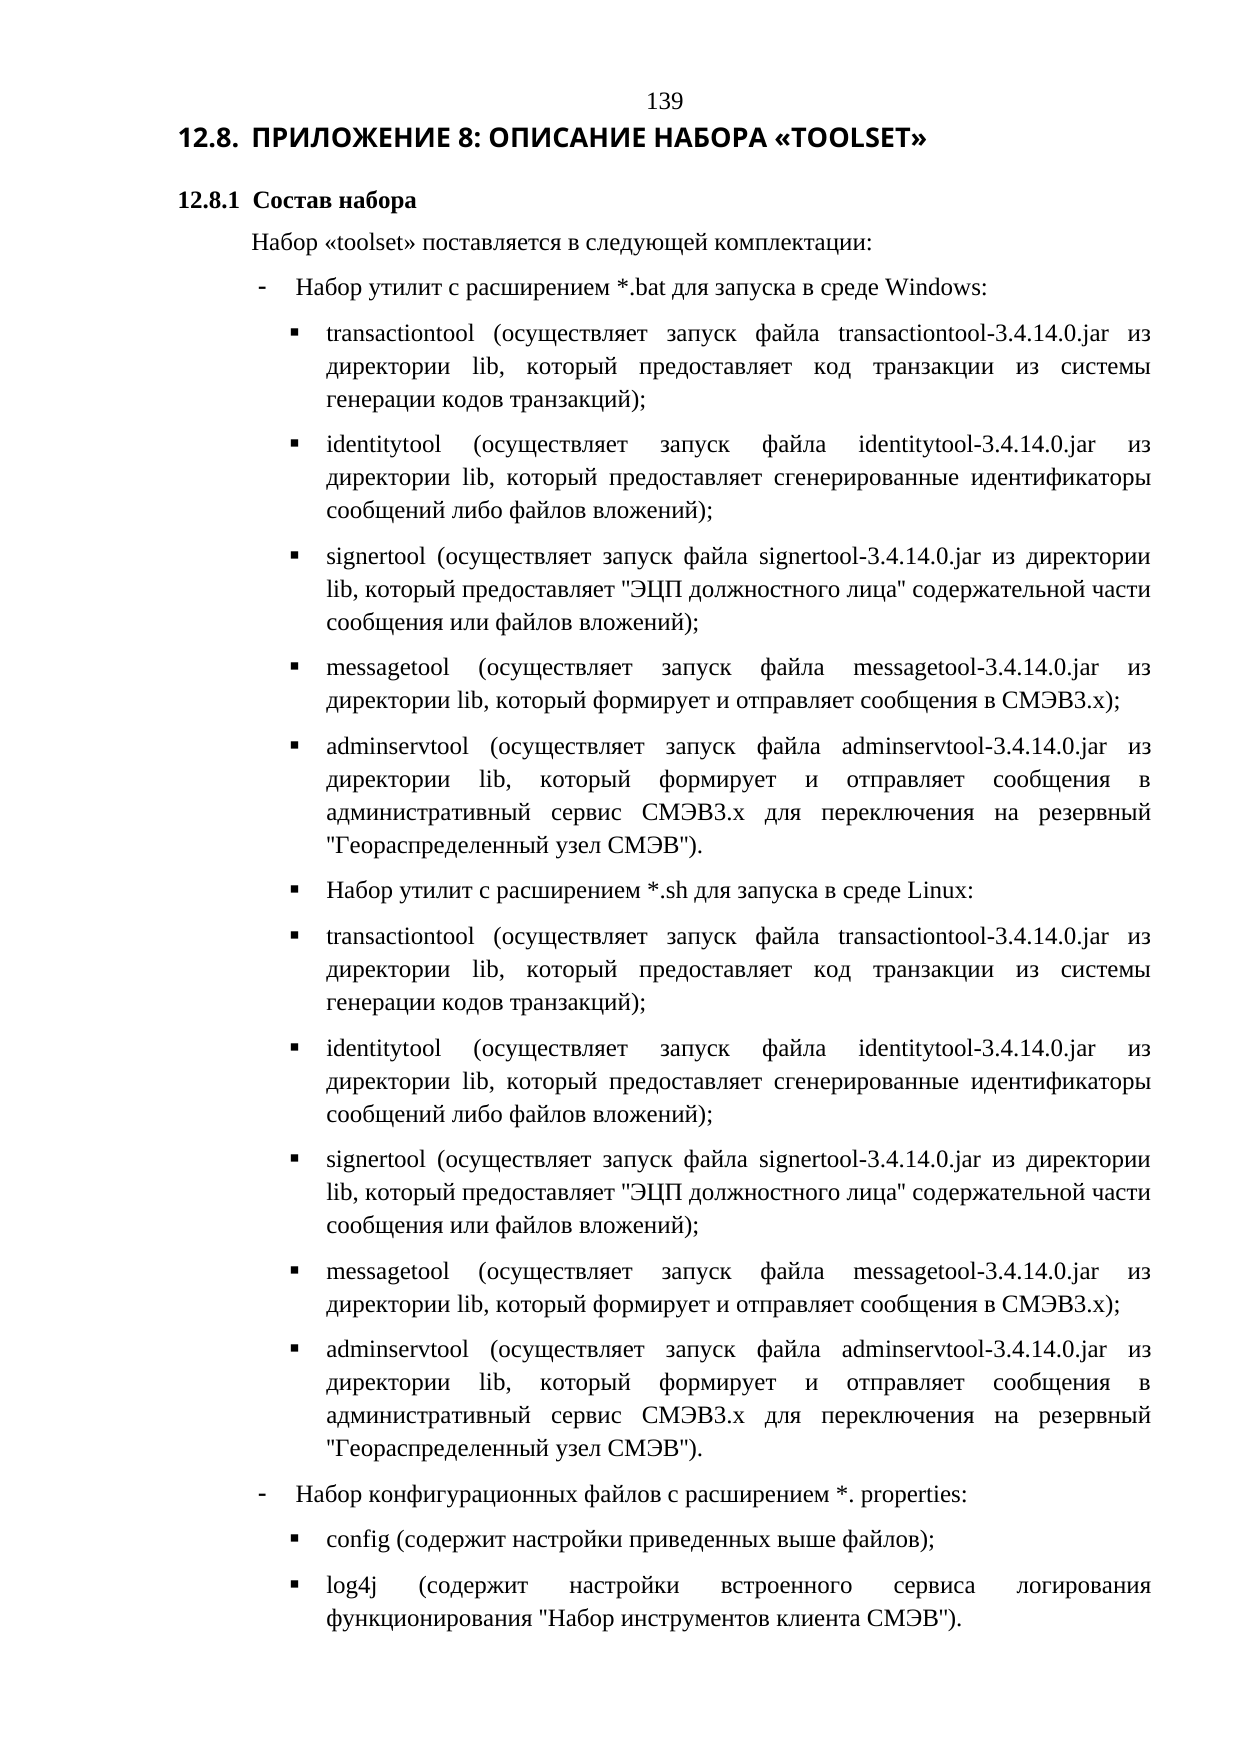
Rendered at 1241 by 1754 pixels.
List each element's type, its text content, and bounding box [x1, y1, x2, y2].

list сonfig (содержит настройки приведенных выше файлов); [288, 1524, 1152, 1553]
list Набор конфигурационных файлов с расширением *. properties: [258, 1479, 1152, 1508]
list adminservtool (осуществляет запуск файла adminservtool-3.4.14.0.jar из директории lib, который формирует и отправляет сообщения в административный сервис СМЭВ3.х для переключения на резервный ''Геораспределенный узел СМЭВ''). [288, 731, 1152, 859]
list identitytool (осуществляет запуск файла identitytool-3.4.14.0.jar из директории lib, который предоставляет сгенерированные идентификаторы сообщений либо файлов вложений); [288, 1033, 1152, 1127]
list adminservtool (осуществляет запуск файла adminservtool-3.4.14.0.jar из директории lib, который формирует и отправляет сообщения в административный сервис СМЭВ3.х для переключения на резервный ''Геораспределенный узел СМЭВ''). [288, 1334, 1152, 1462]
text Набор «toolset» поставляется в следующей комплектации: [177, 227, 1152, 256]
subtitle Приложение 8: Описание набора «toolset» [177, 118, 1152, 155]
list transactiontool (осуществляет запуск файла transactiontool-3.4.14.0.jar из директории lib, который предоставляет код транзакции из системы генерации кодов транзакций); [288, 318, 1152, 413]
list signertool (осуществляет запуск файла signertool-3.4.14.0.jar из директории lib, который предоставляет ''ЭЦП должностного лица'' содержательной части сообщения или файлов вложений); [288, 1144, 1152, 1239]
list Набор утилит с расширением *.bat для запуска в среде Windows: [258, 272, 1152, 301]
list transactiontool (осуществляет запуск файла transactiontool-3.4.14.0.jar из директории lib, который предоставляет код транзакции из системы генерации кодов транзакций); [288, 921, 1152, 1016]
list signertool (осуществляет запуск файла signertool-3.4.14.0.jar из директории lib, который предоставляет ''ЭЦП должностного лица'' содержательной части сообщения или файлов вложений); [288, 541, 1152, 636]
list messagetool (осуществляет запуск файла messagetool-3.4.14.0.jar из директории lib, который формирует и отправляет сообщения в СМЭВ3.х); [288, 652, 1152, 714]
list messagetool (осуществляет запуск файла messagetool-3.4.14.0.jar из директории lib, который формирует и отправляет сообщения в СМЭВ3.х); [288, 1256, 1152, 1318]
list identitytool (осуществляет запуск файла identitytool-3.4.14.0.jar из директории lib, который предоставляет сгенерированные идентификаторы сообщений либо файлов вложений); [288, 429, 1152, 524]
subtitle Состав набора [177, 186, 1152, 214]
list log4j (содержит настройки встроенного сервиса логирования функционирования ''Набор инструментов клиента СМЭВ''). [288, 1570, 1152, 1632]
list Набор утилит с расширением *.sh для запуска в среде Linux: [288, 876, 1152, 904]
